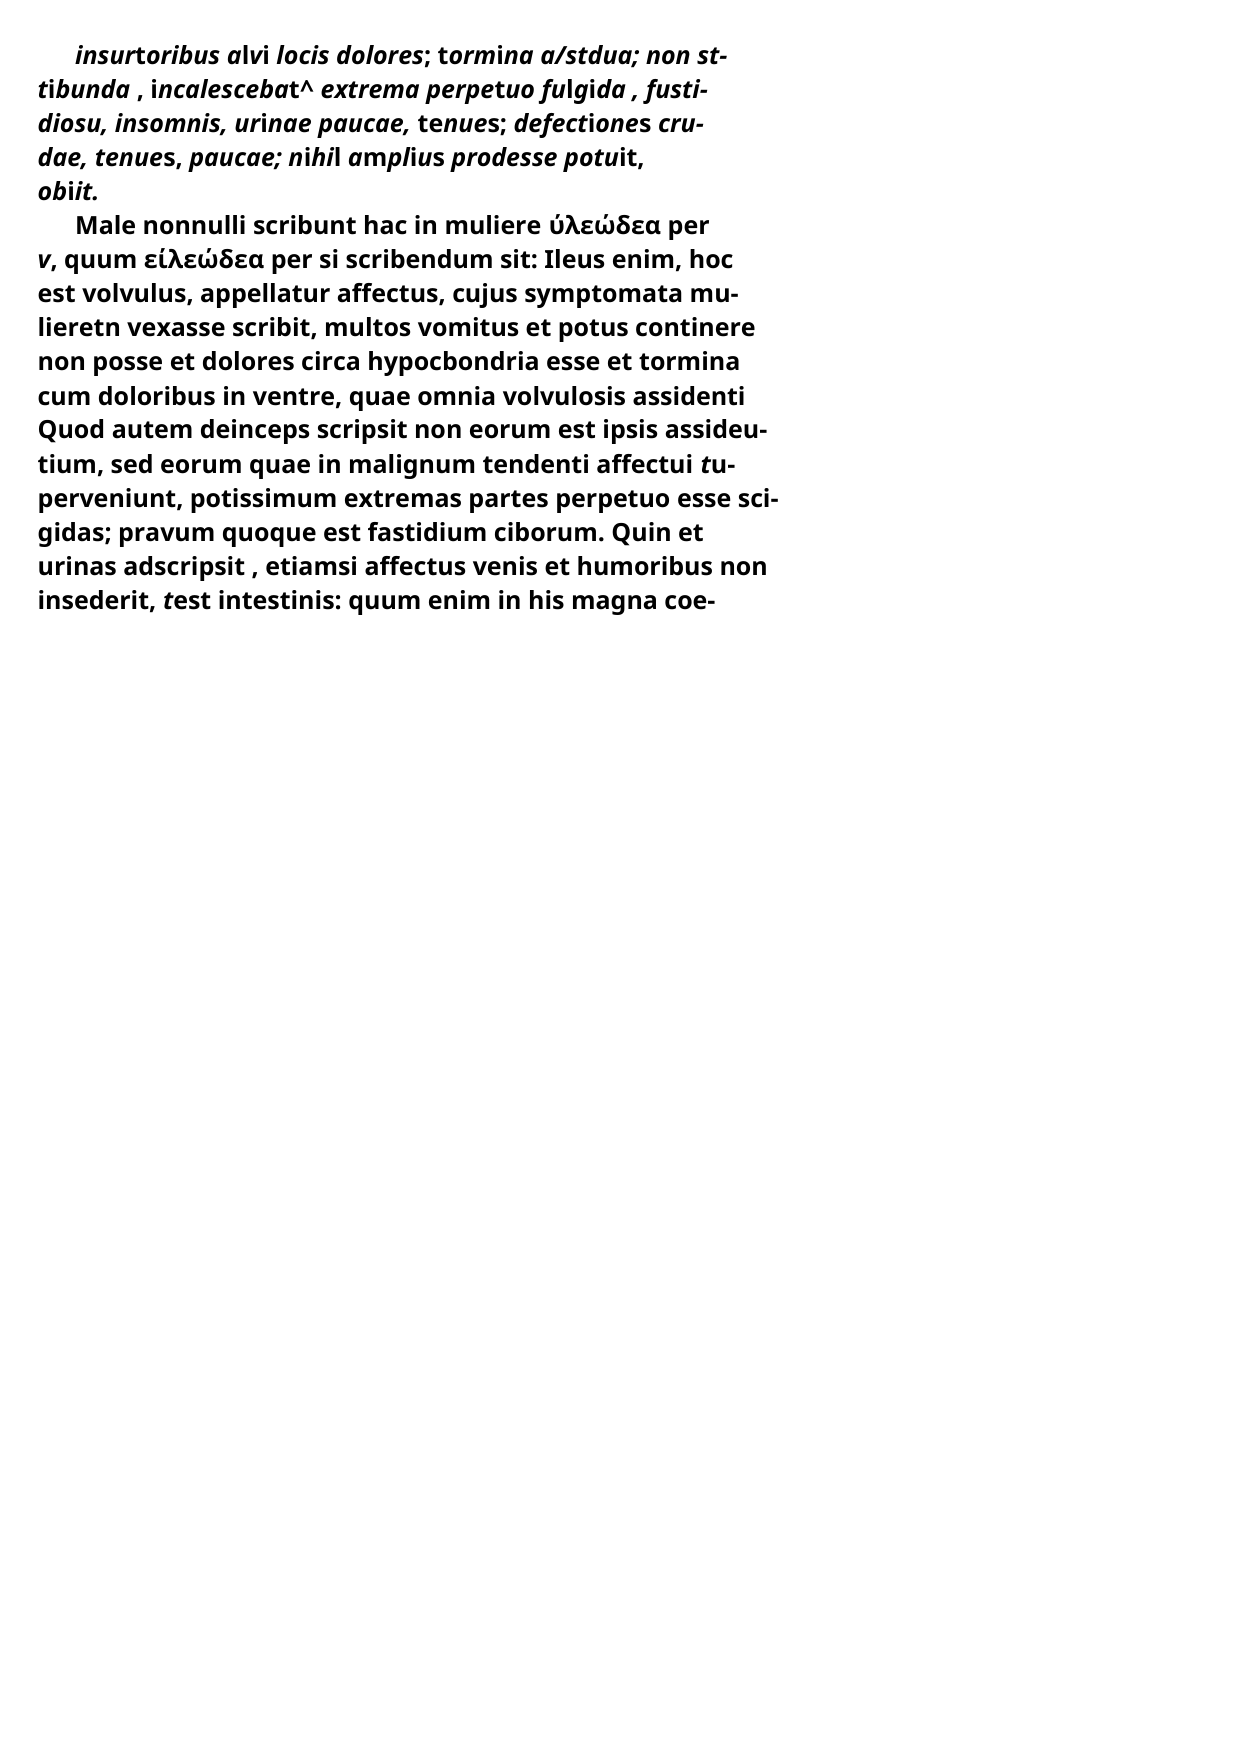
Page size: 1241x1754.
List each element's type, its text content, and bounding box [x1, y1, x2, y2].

text Male nonnulli scribunt hac in muliere ύλεώδεα per v, quum είλεώδεα per si scribendum sit: Ileus enim, hoc est volvulus, appellatur affectus, cujus symptomata mu- lieretn vexasse scribit, multos vomitus et potus continere non posse et dolores circa hypocbondria esse et tormina cum doloribus in ventre, quae omnia volvulosis assidenti Quod autem deinceps scripsit non eorum est ipsis assideu- tium, sed eorum quae in malignum tendenti affectui tu- perveniunt, potissimum extremas partes perpetuo esse sci- gidas; pravum quoque est fastidium ciborum. Quin et urinas adscripsit , etiamsi affectus venis et humoribus non insederit, test intestinis: quum enim in his magna coe- [37, 208, 1203, 617]
text insurtoribus alvi locis dolores; tormina a/stdua; non st- tibunda , incalescebat^ extrema perpetuo fulgida , fusti- diosu, insomnis, urinae paucae, tenues; defectiones cru- dae, tenues, paucae; nihil amplius prodesse potuit, obiit. [37, 37, 1203, 208]
